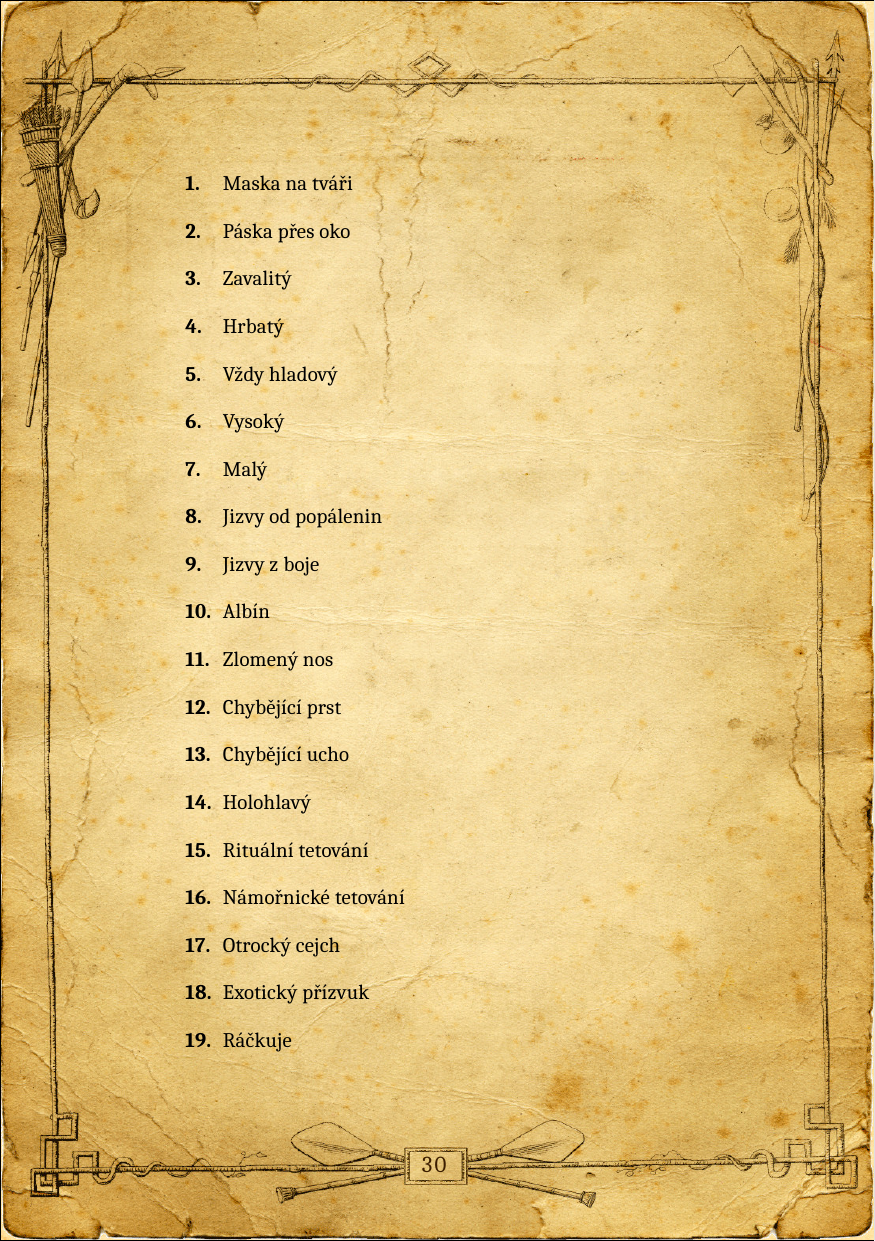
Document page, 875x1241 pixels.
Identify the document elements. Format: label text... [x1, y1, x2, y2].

list Vždy hladový [185, 362, 726, 386]
list Exotický přízvuk [185, 981, 726, 1005]
list Zavalitý [185, 267, 726, 291]
list Hrbatý [185, 314, 726, 338]
list Holohlavý [185, 791, 726, 814]
list Páska přes oko [185, 219, 726, 243]
list Jizvy od popálenin [185, 505, 726, 529]
list Otrocký cejch [185, 933, 726, 957]
list Jizvy z⁠ boje [185, 553, 726, 577]
list Albín [185, 600, 726, 624]
list Rituální tetování [185, 838, 726, 862]
list Maska na tváři [185, 172, 726, 196]
list Zlomený nos [185, 648, 726, 672]
picture [1, 1, 874, 1240]
list Ráčkuje [185, 1029, 726, 1053]
list Vysoký [185, 410, 726, 434]
list Malý [185, 457, 726, 481]
list Chybějící ucho [185, 743, 726, 767]
list Chybějící prst [185, 695, 726, 719]
list Námořnické tetování [185, 886, 726, 910]
